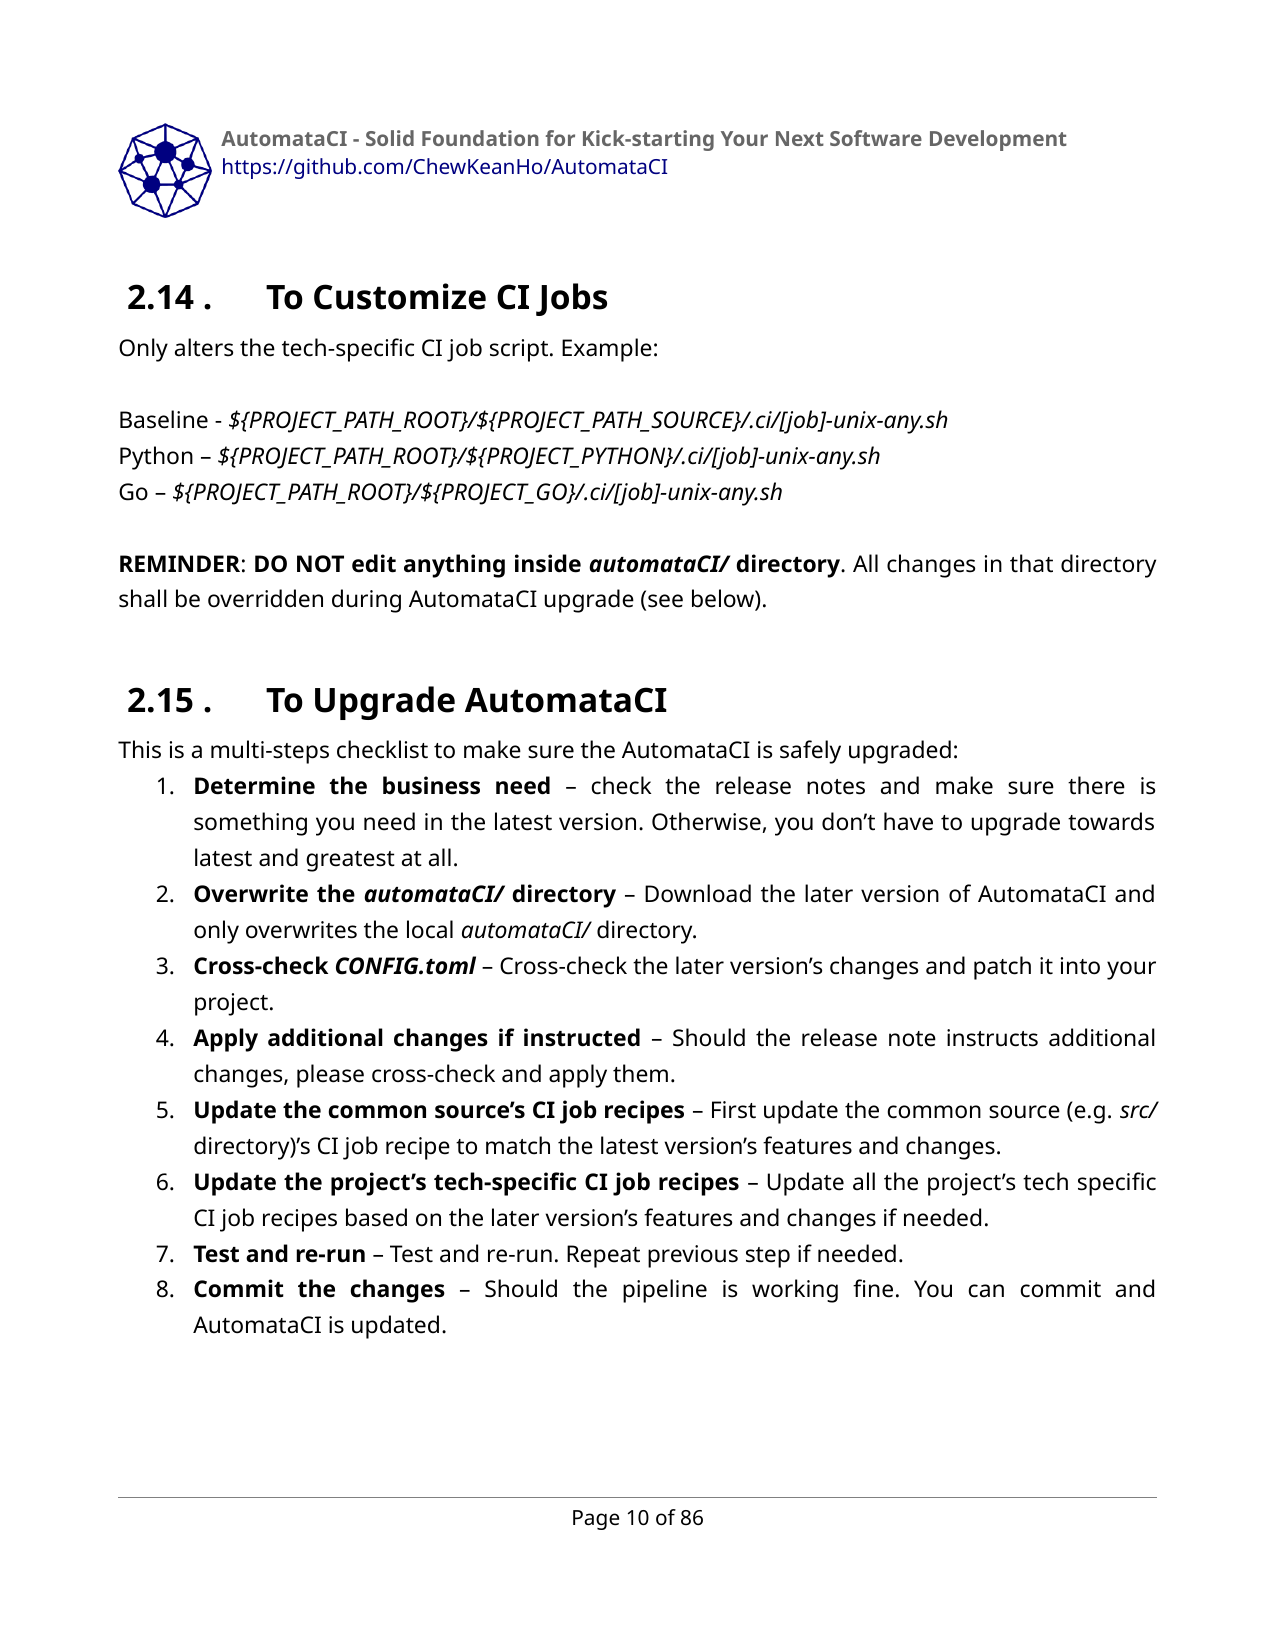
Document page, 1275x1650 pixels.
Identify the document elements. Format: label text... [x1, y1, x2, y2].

list Cross-check CONFIG.toml – Cross-check the later version’s changes and patch it into your project. [156, 950, 1157, 1017]
list Update the project’s tech-specific CI job recipes – Update all the project’s tech specific CI job recipes based on the later version’s features and changes if needed. [156, 1166, 1157, 1233]
text Go – ${PROJECT_PATH_ROOT}/${PROJECT_GO}/.ci/[job]-unix-any.sh [118, 476, 1157, 507]
list Update the common source’s CI job recipes – First update the common source (e.g. src/ directory)’s CI job recipe to match the latest version’s features and changes. [156, 1094, 1157, 1161]
picture [118, 123, 212, 218]
list Commit the changes – Should the pipeline is working fine. You can commit and AutomataCI is updated. [156, 1273, 1157, 1341]
text This is a multi-steps checklist to make sure the AutomataCI is safely upgraded: [118, 734, 1157, 766]
text REMINDER: DO NOT edit anything inside automataCI/ directory. All changes in that directory shall be overridden during AutomataCI upgrade (see below). [118, 547, 1157, 615]
list Apply additional changes if instructed – Should the release note instructs additional changes, please cross-check and apply them. [156, 1022, 1157, 1089]
text Python – ${PROJECT_PATH_ROOT}/${PROJECT_PYTHON}/.ci/[job]-unix-any.sh [118, 440, 1157, 471]
subtitle To Upgrade AutomataCI [118, 676, 1157, 722]
list Test and re-run – Test and re-run. Repeat previous step if needed. [156, 1237, 1157, 1269]
subtitle To Customize CI Jobs [118, 274, 1157, 319]
text Only alters the tech-specific CI job script. Example: [118, 332, 1157, 363]
list Determine the business need – check the release notes and make sure there is something you need in the latest version. Otherwise, you don’t have to upgrade towards latest and greatest at all. [156, 770, 1157, 873]
list Overwrite the automataCI/ directory – Download the later version of AutomataCI and only overwrites the local automataCI/ directory. [156, 878, 1157, 945]
text Baseline - ${PROJECT_PATH_ROOT}/${PROJECT_PATH_SOURCE}/.ci/[job]-unix-any.sh [118, 404, 1157, 435]
